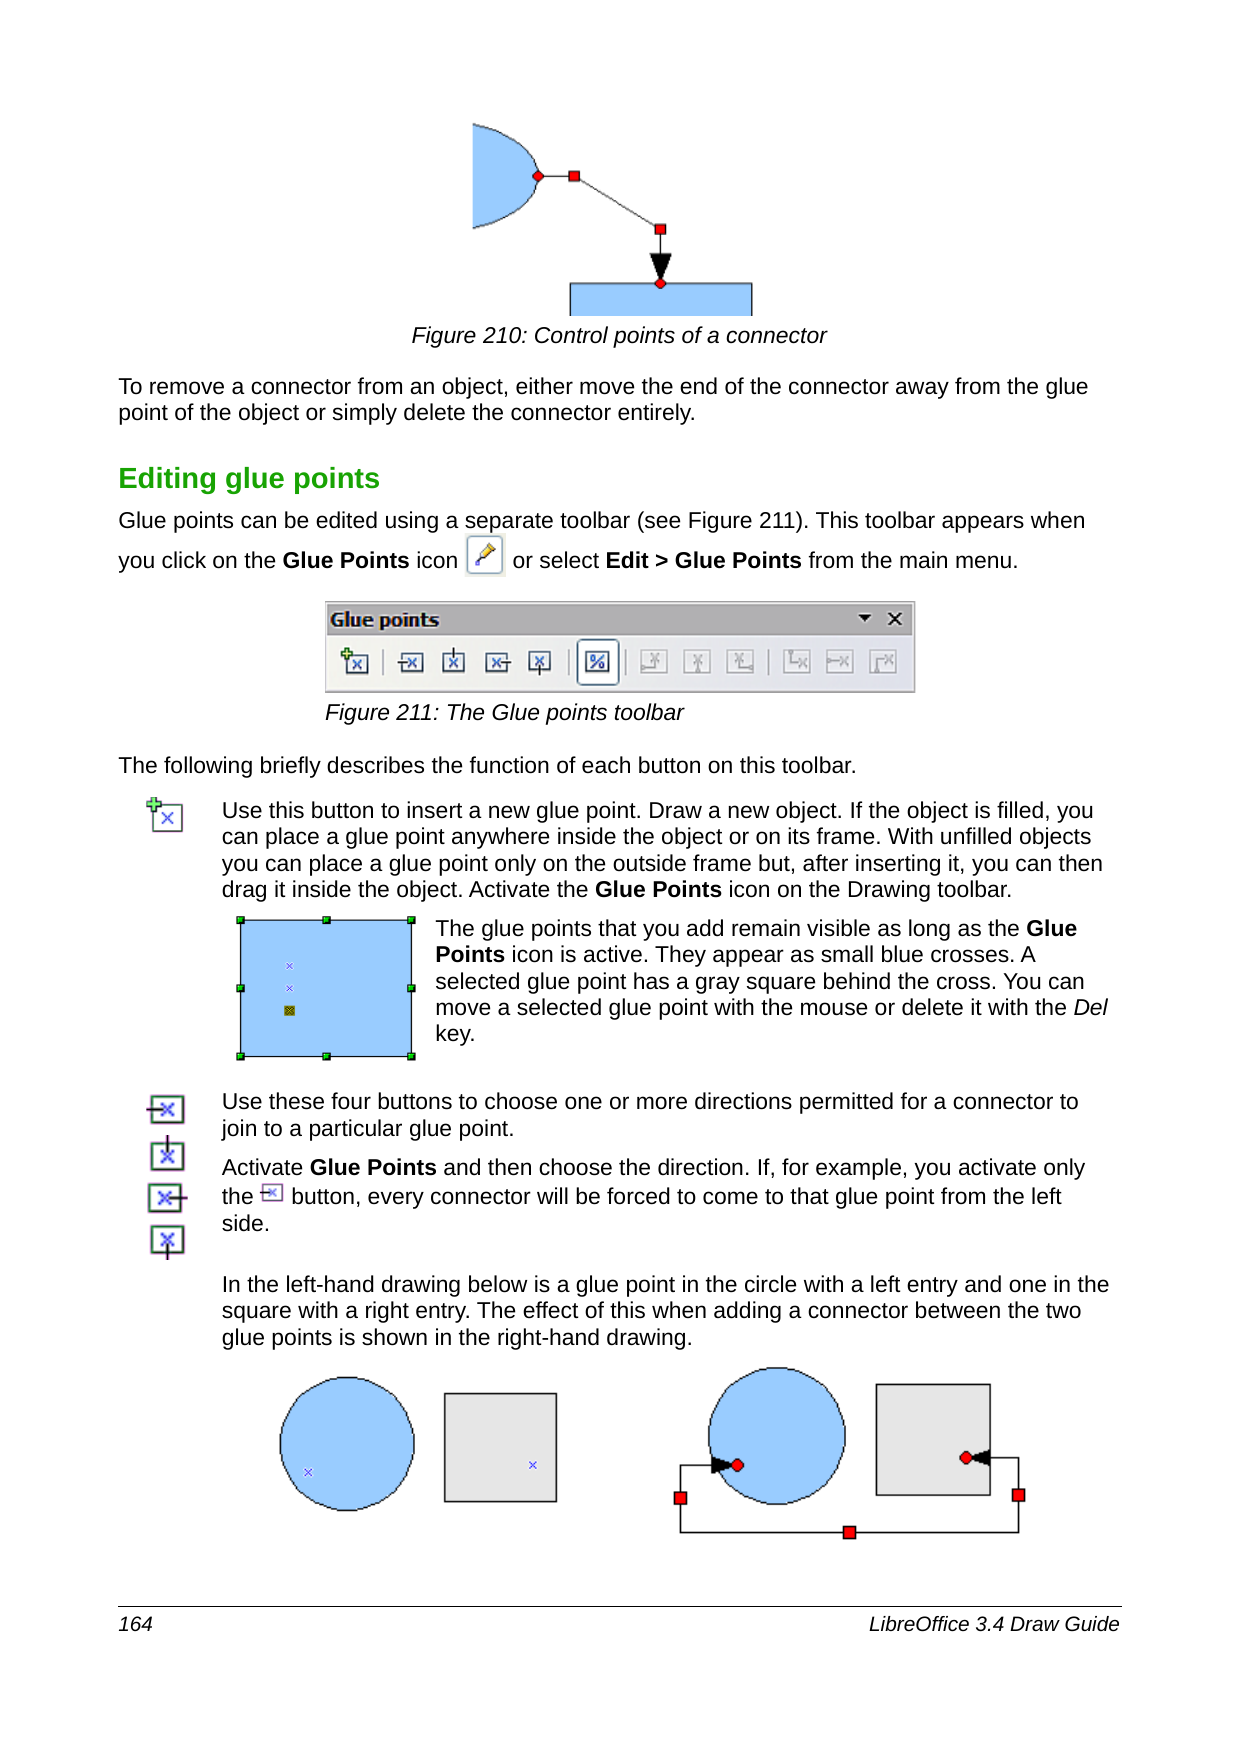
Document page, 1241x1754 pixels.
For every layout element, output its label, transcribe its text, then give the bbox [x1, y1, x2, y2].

text Figure 211: The Glue points toolbar [325, 699, 915, 725]
table_cell [118, 1265, 216, 1560]
table_header [118, 791, 216, 1082]
text To remove a connector from an object, either move the end of the connector away from the glue point of the object or simply delete the connector entirely. [118, 373, 1122, 425]
text The following briefly describes the function of each button on this toolbar. [118, 752, 1122, 779]
table_cell [118, 1083, 216, 1265]
picture [146, 1135, 188, 1260]
table_cell In the left-hand drawing below is a glue point in the circle with a left entry and one in the square with a right entry. The effect of this when adding a connector between the two glue points is shown in the right-hand drawing. [216, 1265, 1122, 1560]
table_cell Use these four buttons to choose one or more directions permitted for a connector to join to a particular glue point. Activate Glue Points and then choose the direction. If, for example, you activate only the button, every connector will be forced to come to that glue point from the left side. [216, 1083, 1122, 1265]
picture [228, 905, 436, 1075]
picture [668, 1357, 1036, 1547]
picture [259, 1179, 285, 1205]
picture [252, 1370, 616, 1516]
text Glue points can be edited using a separate toolbar (see Figure 211). This toolbar appears when you click on the Glue Points icon or select Edit > Glue Points from the main menu. [118, 507, 1122, 576]
subtitle Editing glue points [118, 461, 1122, 494]
table_header Use this button to insert a new glue point. Draw a new object. If the object is filled, you can place a glue point anywhere inside the object or on its frame. With unfilled objects you can place a glue point only on the outside frame but, after inserting it, you can then drag it inside the object. Activate the Glue Points icon on the Drawing toolbar. The glue points that you add remain visible as long as the Glue Points icon is active. They appear as small blue crosses. A selected glue point has a gray square behind the cross. You can move a selected glue point with the mouse or delete it with the Del key. [216, 791, 1122, 1082]
picture [472, 118, 768, 316]
picture [146, 797, 188, 839]
picture [464, 533, 506, 577]
text Figure 210: Control points of a connector [388, 322, 853, 349]
picture [146, 1088, 188, 1130]
picture [325, 601, 916, 693]
